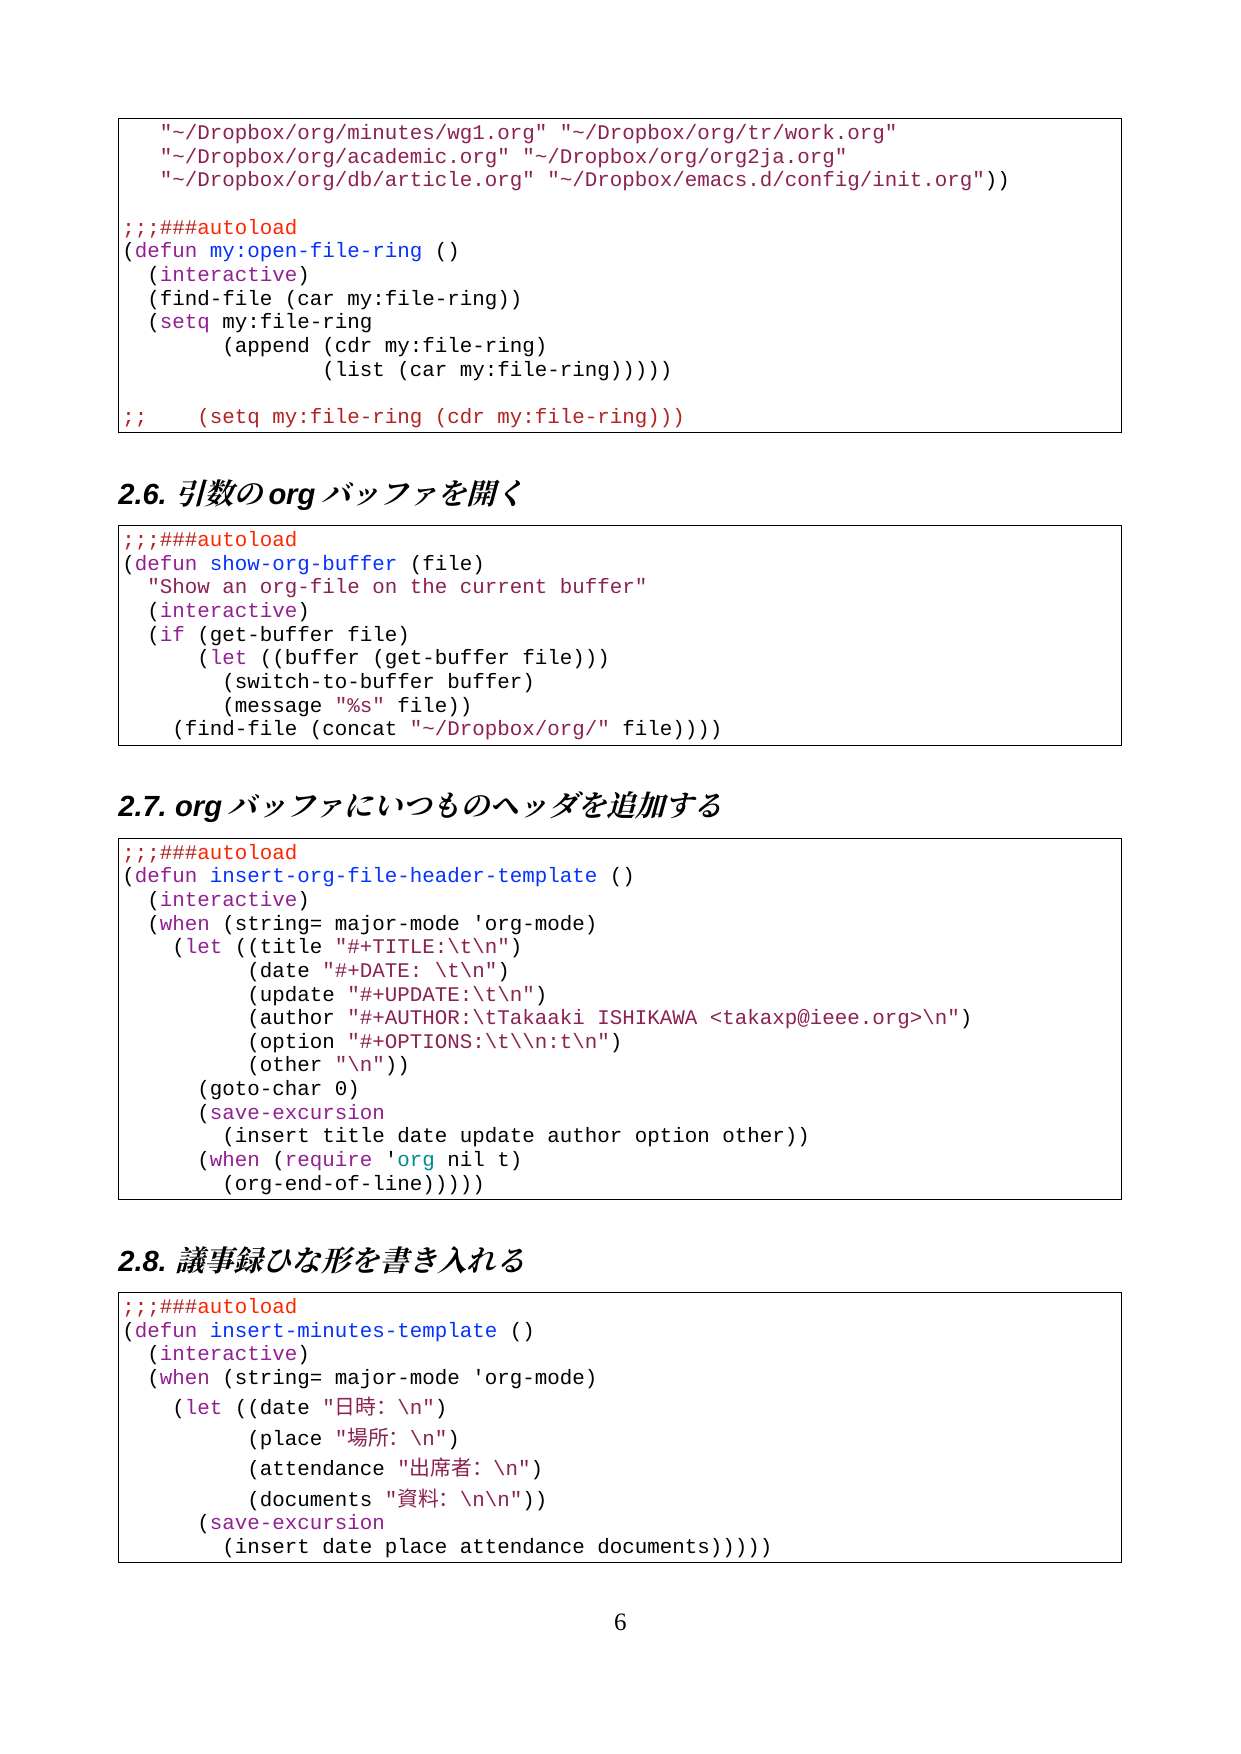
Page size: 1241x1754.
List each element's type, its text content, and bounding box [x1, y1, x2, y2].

text (author "#+AUTHOR:\tTakaaki ISHIKAWA <takaxp@ieee.org>\n") [119, 1003, 1121, 1027]
text (option "#+OPTIONS:\t\\n:t\n") [119, 1027, 1121, 1051]
text (update "#+UPDATE:\t\n") [119, 979, 1121, 1003]
text (defun insert-org-file-header-template () [119, 861, 1121, 885]
text (save-excursion [119, 1508, 1121, 1532]
text (when (string= major-mode 'org-mode) [119, 1363, 1121, 1387]
subtitle orgバッファにいつものヘッダを追加する [118, 783, 1122, 825]
text (find-file (concat "~/Dropbox/org/" file)))) [119, 714, 1121, 745]
subtitle 議事録ひな形を書き入れる [118, 1238, 1122, 1279]
text (insert date place attendance documents))))) [119, 1532, 1121, 1562]
text (interactive) [119, 260, 1121, 284]
text (defun insert-minutes-template () [119, 1316, 1121, 1339]
text (interactive) [119, 596, 1121, 620]
text (org-end-of-line))))) [119, 1169, 1121, 1199]
text ;;;###autoload [119, 1293, 1121, 1316]
text ;;;###autoload [119, 213, 1121, 236]
text (documents "資料：\n\n")) [119, 1478, 1121, 1508]
text (save-excursion [119, 1098, 1121, 1121]
text (list (car my:file-ring))))) [119, 354, 1121, 378]
text (attendance "出席者：\n") [119, 1447, 1121, 1478]
text (defun my:open-file-ring () [119, 236, 1121, 260]
text "~/Dropbox/org/minutes/wg1.org" "~/Dropbox/org/tr/work.org" [119, 119, 1121, 142]
text (switch-to-buffer buffer) [119, 667, 1121, 691]
text ;; (setq my:file-ring (cdr my:file-ring))) [119, 402, 1121, 432]
text (interactive) [119, 885, 1121, 909]
text (let ((title "#+TITLE:\t\n") [119, 932, 1121, 956]
text "~/Dropbox/org/db/article.org" "~/Dropbox/emacs.d/config/init.org")) [119, 165, 1121, 189]
text (when (string= major-mode 'org-mode) [119, 909, 1121, 932]
text "~/Dropbox/org/academic.org" "~/Dropbox/org/org2ja.org" [119, 142, 1121, 165]
text (interactive) [119, 1339, 1121, 1363]
text (let ((date "日時：\n") [119, 1387, 1121, 1417]
text (if (get-buffer file) [119, 620, 1121, 643]
text (defun show-org-buffer (file) [119, 549, 1121, 572]
text (place "場所：\n") [119, 1417, 1121, 1447]
text ;;;###autoload [119, 839, 1121, 861]
text (insert title date update author option other)) [119, 1121, 1121, 1145]
text (goto-char 0) [119, 1074, 1121, 1098]
text ;;;###autoload [119, 526, 1121, 549]
text "Show an org-file on the current buffer" [119, 572, 1121, 596]
text (let ((buffer (get-buffer file))) [119, 643, 1121, 667]
text (setq my:file-ring [119, 307, 1121, 331]
text (append (cdr my:file-ring) [119, 331, 1121, 354]
text (other "\n")) [119, 1051, 1121, 1074]
text (when (require 'org nil t) [119, 1145, 1121, 1169]
text (message "%s" file)) [119, 691, 1121, 714]
text (find-file (car my:file-ring)) [119, 284, 1121, 307]
subtitle 引数のorgバッファを開く [118, 471, 1122, 513]
text (date "#+DATE: \t\n") [119, 956, 1121, 979]
